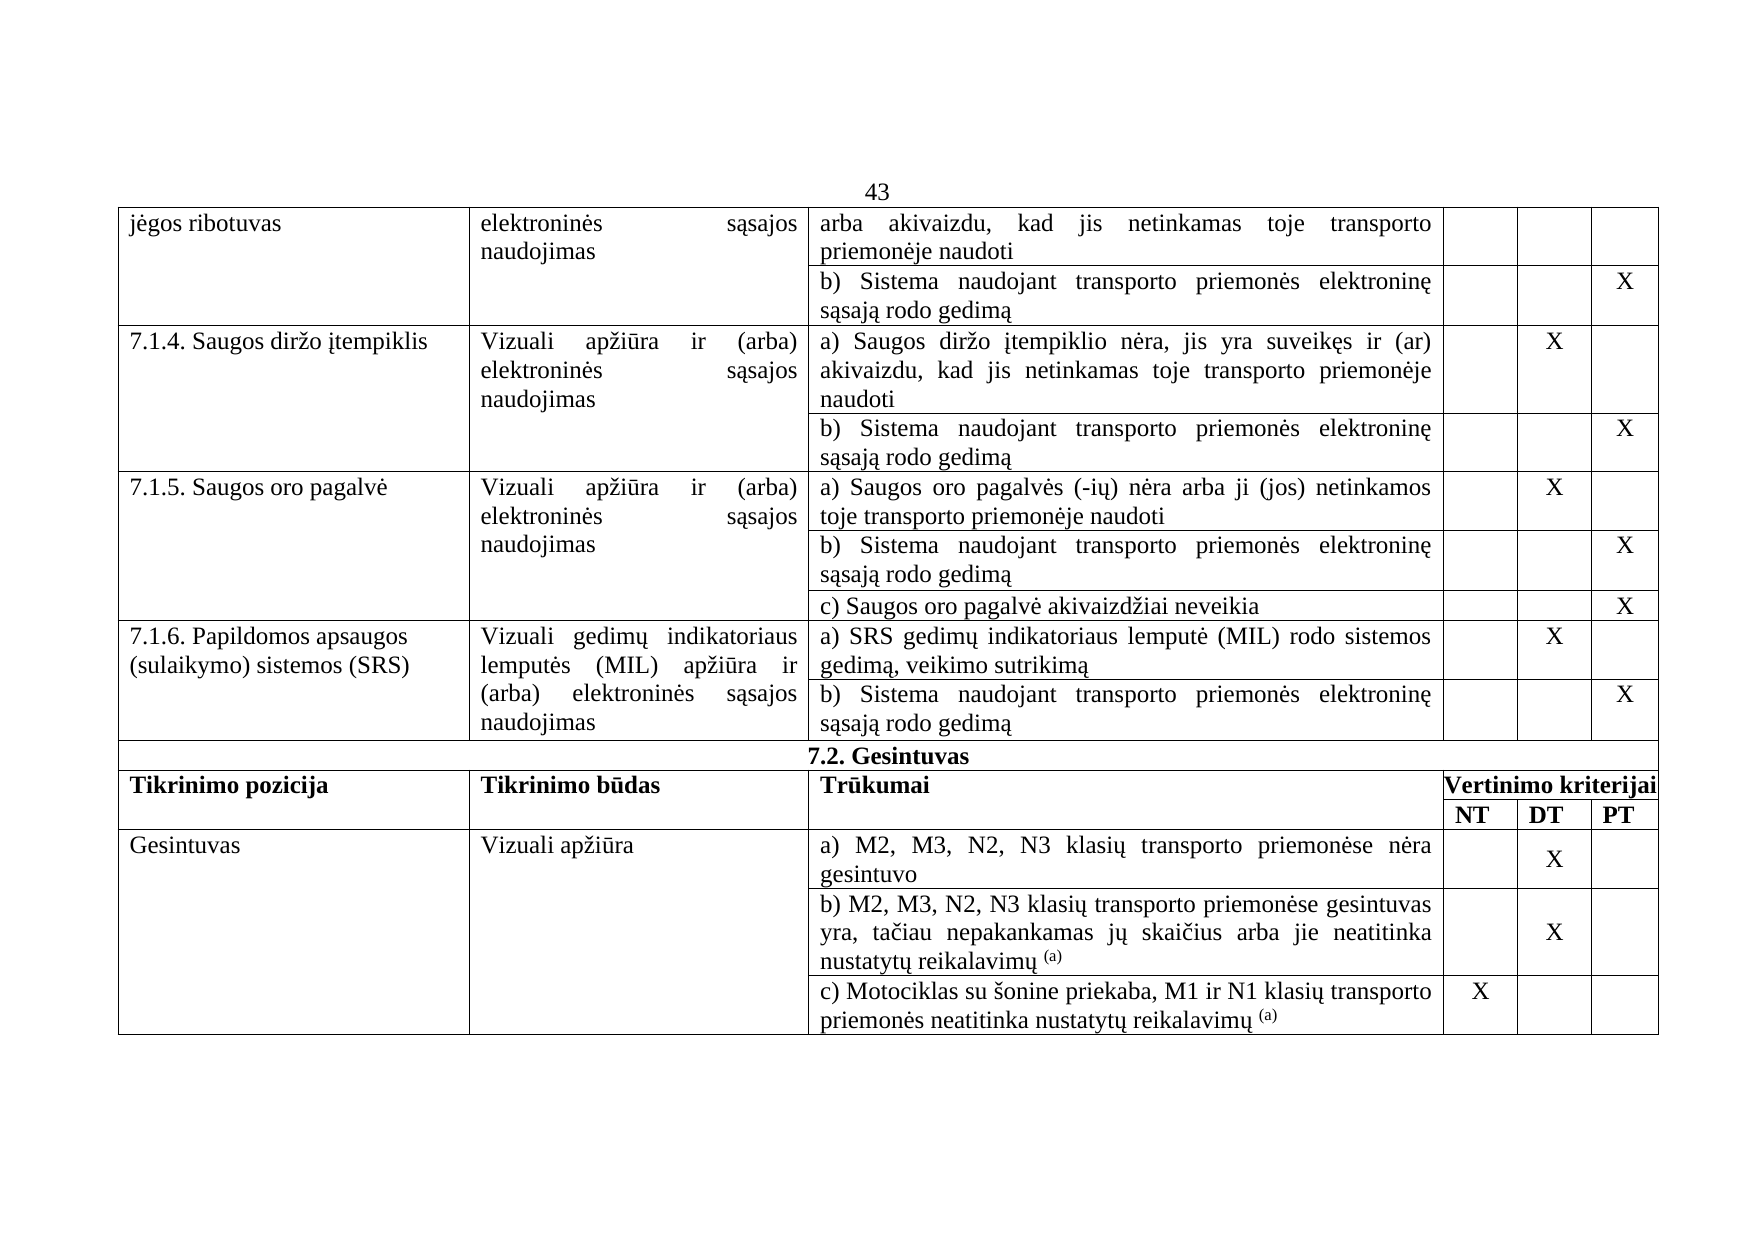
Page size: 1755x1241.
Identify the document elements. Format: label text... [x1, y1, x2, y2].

table_cell [1518, 680, 1591, 740]
table_cell X [1518, 889, 1591, 975]
table_cell a) Saugos diržo įtempiklio nėra, jis yra suveikęs ir (ar) akivaizdu, kad jis netinkamas toje transporto priemonėje naudoti [809, 326, 1443, 412]
table_cell [1444, 208, 1517, 265]
table_cell Vizuali apžiūra ir (arba) elektroninės sąsajos naudojimas [470, 472, 808, 620]
table_cell 7.2. Gesintuvas [119, 741, 1658, 769]
table_cell b) Sistema naudojant transporto priemonės elektroninę sąsają rodo gedimą [809, 414, 1443, 471]
table_cell Vizuali apžiūra ir (arba) elektroninės sąsajos naudojimas [470, 326, 808, 471]
table_cell a) Saugos oro pagalvės (-ių) nėra arba ji (jos) netinkamos toje transporto priemonėje naudoti [809, 472, 1443, 529]
table_cell Tikrinimo būdas [470, 771, 808, 829]
table_cell [1592, 472, 1658, 529]
table_cell [1518, 531, 1591, 590]
table_cell [1592, 976, 1658, 1033]
table_cell X [1444, 976, 1517, 1033]
table_cell [1444, 266, 1517, 325]
table_cell [1592, 830, 1658, 888]
table_cell a) SRS gedimų indikatoriaus lemputė (MIL) rodo sistemos gedimą, veikimo sutrikimą [809, 621, 1443, 678]
table_cell [1444, 680, 1517, 740]
table_cell [1518, 208, 1591, 265]
table_cell Vizuali gedimų indikatoriaus lemputės (MIL) apžiūra ir (arba) elektroninės sąsajos naudojimas [470, 621, 808, 740]
table_cell [1444, 830, 1517, 888]
table_cell [1518, 591, 1591, 620]
table_cell Gesintuvas [119, 830, 469, 1033]
table_cell [1444, 889, 1517, 975]
table_cell [1592, 621, 1658, 678]
table_cell X [1592, 531, 1658, 590]
table_cell b) Sistema naudojant transporto priemonės elektroninę sąsają rodo gedimą [809, 531, 1443, 590]
table_cell 7.1.4. Saugos diržo įtempiklis [119, 326, 469, 471]
table_cell [1592, 326, 1658, 412]
table_cell jėgos ribotuvas [119, 208, 469, 325]
table_cell X [1592, 414, 1658, 471]
table_cell b) Sistema naudojant transporto priemonės elektroninę sąsają rodo gedimą [809, 266, 1443, 325]
table_cell [1444, 531, 1517, 590]
table_cell [1444, 326, 1517, 412]
table_cell b) Sistema naudojant transporto priemonės elektroninę sąsają rodo gedimą [809, 680, 1443, 740]
table_cell Vizuali apžiūra [470, 830, 808, 1033]
table_cell X [1518, 830, 1591, 888]
table_cell c) Saugos oro pagalvė akivaizdžiai neveikia [809, 591, 1443, 620]
table_cell X [1592, 680, 1658, 740]
table_cell X [1518, 326, 1591, 412]
table_cell [1592, 208, 1658, 265]
table_cell [1444, 472, 1517, 529]
table_cell b) M2, M3, N2, N3 klasių transporto priemonėse gesintuvas yra, tačiau nepakankamas jų skaičius arba jie neatitinka nustatytų reikalavimų (a) [809, 889, 1443, 975]
table_cell Tikrinimo pozicija [119, 771, 469, 829]
table_cell [1444, 414, 1517, 471]
table_cell [1518, 976, 1591, 1033]
table_cell NT [1444, 800, 1517, 829]
table_cell [1444, 591, 1517, 620]
table_cell [1592, 889, 1658, 975]
table_cell elektroninės sąsajos naudojimas [470, 208, 808, 325]
table_cell [1444, 621, 1517, 678]
table_cell PT [1592, 800, 1658, 829]
table_cell 7.1.5. Saugos oro pagalvė [119, 472, 469, 620]
table_cell [1518, 266, 1591, 325]
table_cell Vertinimo kriterijai [1444, 771, 1658, 799]
table_cell 7.1.6. Papildomos apsaugos (sulaikymo) sistemos (SRS) [119, 621, 469, 740]
table_cell a) M2, M3, N2, N3 klasių transporto priemonėse nėra gesintuvo [809, 830, 1443, 888]
table_cell Trūkumai [809, 771, 1443, 829]
table_cell DT [1518, 800, 1591, 829]
table_cell X [1518, 472, 1591, 529]
table_cell X [1592, 266, 1658, 325]
table_cell X [1518, 621, 1591, 678]
table_cell arba akivaizdu, kad jis netinkamas toje transporto priemonėje naudoti [809, 208, 1443, 265]
table_cell X [1592, 591, 1658, 620]
table_cell c) Motociklas su šonine priekaba, M1 ir N1 klasių transporto priemonės neatitinka nustatytų reikalavimų (a) [809, 976, 1443, 1033]
table_cell [1518, 414, 1591, 471]
